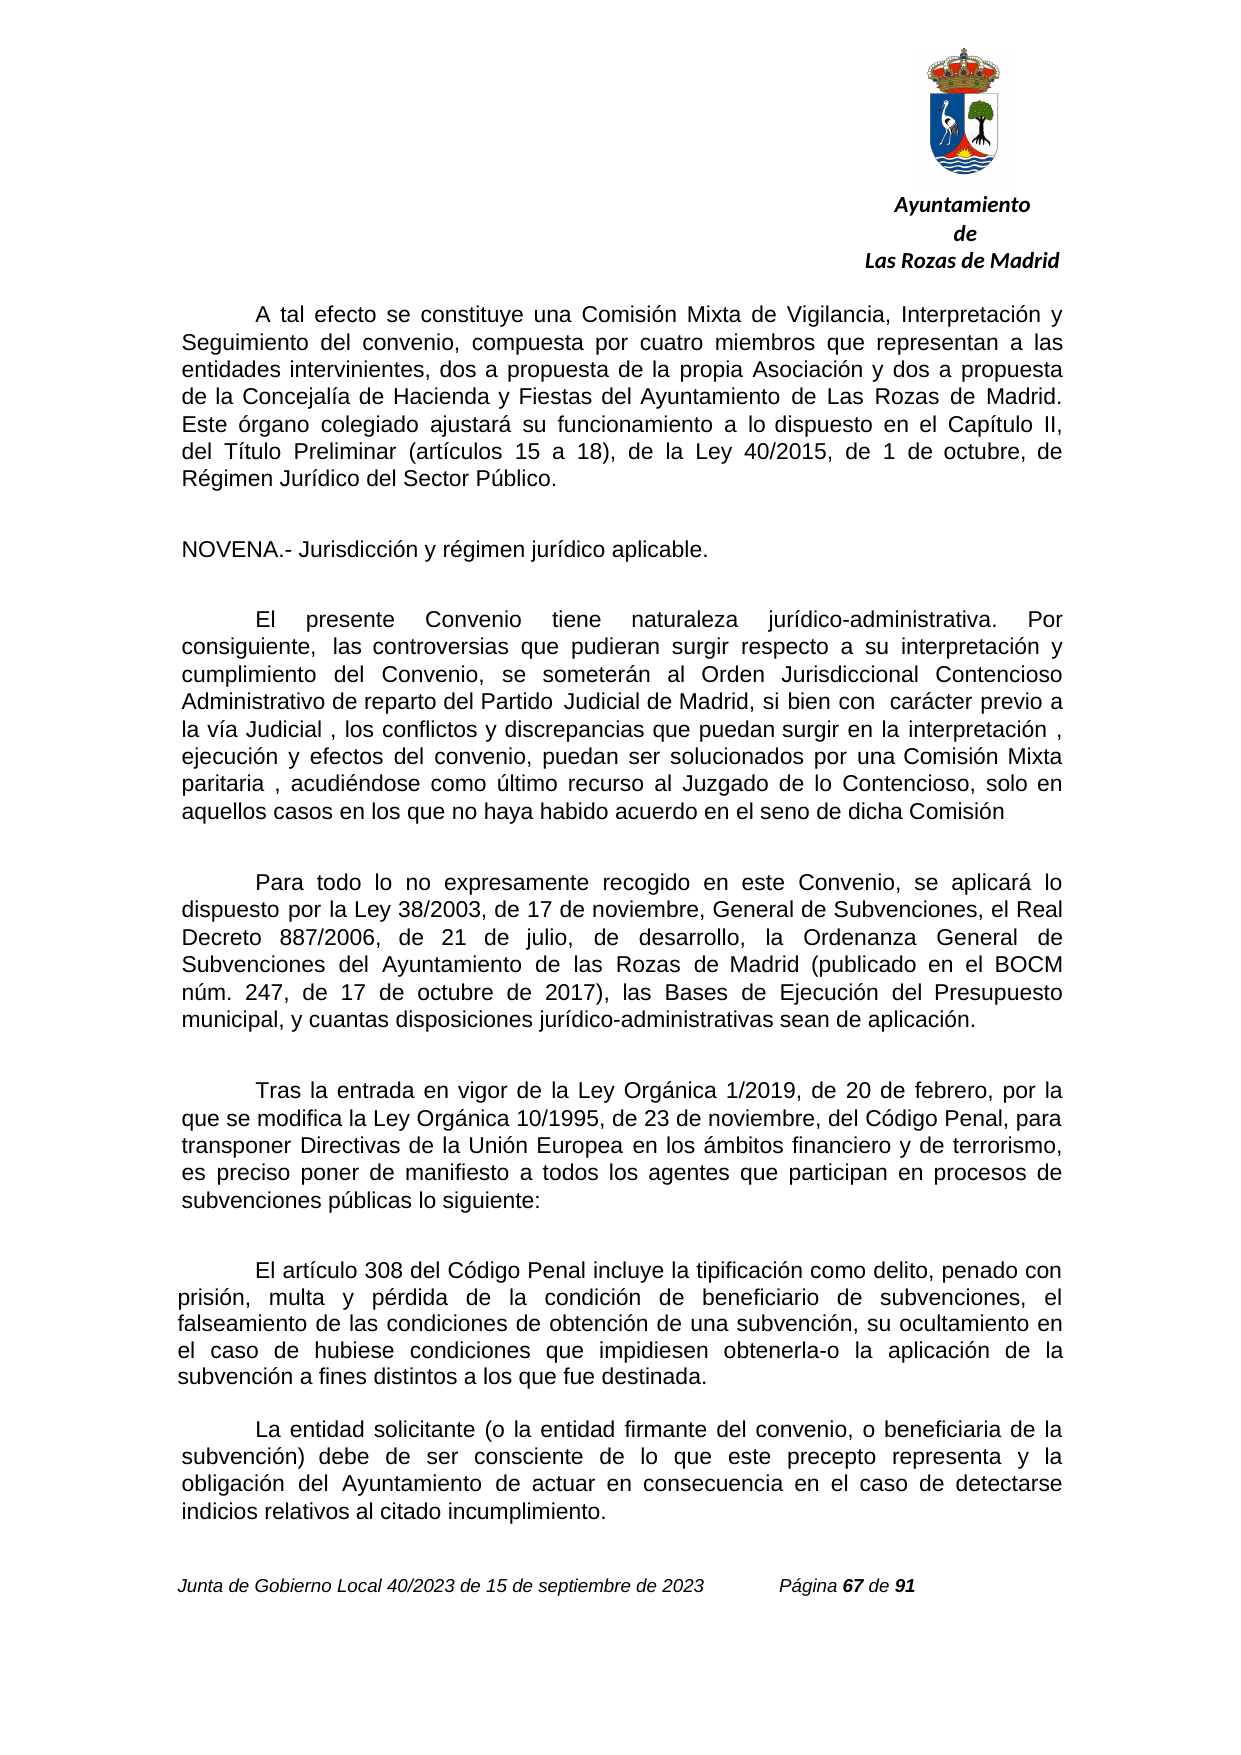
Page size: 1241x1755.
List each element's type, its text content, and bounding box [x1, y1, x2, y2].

text El presente Convenio tiene naturaleza jurídico-administrativa. Por consiguiente, las controversias que pudieran surgir respecto a su interpretación y cumplimiento del Convenio, se someterán al Orden Jurisdiccional Contencioso Administrativo de reparto del Partido Judicial de Madrid, si bien con carácter previo a la vía Judicial , los conflictos y discrepancias que puedan surgir en la interpretación , ejecución y efectos del convenio, puedan ser solucionados por una Comisión Mixta paritaria , acudiéndose como último recurso al Juzgado de lo Contencioso, solo en aquellos casos en los que no haya habido acuerdo en el seno de dicha Comisión [181, 606, 1063, 824]
text A tal efecto se constituye una Comisión Mixta de Vigilancia, Interpretación y Seguimiento del convenio, compuesta por cuatro miembros que representan a las entidades intervinientes, dos a propuesta de la propia Asociación y dos a propuesta de la Concejalía de Hacienda y Fiestas del Ayuntamiento de Las Rozas de Madrid. Este órgano colegiado ajustará su funcionamiento a lo dispuesto en el Capítulo II, del Título Preliminar (artículos 15 a 18), de la Ley 40/2015, de 1 de octubre, de Régimen Jurídico del Sector Público. [181, 301, 1063, 492]
text NOVENA.- Jurisdicción y régimen jurídico aplicable. [181, 536, 1063, 563]
text La entidad solicitante (o la entidad firmante del convenio, o beneficiaria de la subvención) debe de ser consciente de lo que este precepto representa y la obligación del Ayuntamiento de actuar en consecuencia en el caso de detectarse indicios relativos al citado incumplimiento. [181, 1416, 1063, 1524]
text El artículo 308 del Código Penal incluye la tipificación como delito, penado con prisión, multa y pérdida de la condición de beneficiario de subvenciones, el falseamiento de las condiciones de obtención de una subvención, su ocultamiento en el caso de hubiese condiciones que impidiesen obtenerla-o la aplicación de la subvención a fines distintos a los que fue destinada. [177, 1257, 1063, 1389]
text Tras la entrada en vigor de la Ley Orgánica 1/2019, de 20 de febrero, por la que se modifica la Ley Orgánica 10/1995, de 23 de noviembre, del Código Penal, para transponer Directivas de la Unión Europea en los ámbitos financiero y de terrorismo, es preciso poner de manifiesto a todos los agentes que participan en procesos de subvenciones públicas lo siguiente: [181, 1077, 1063, 1213]
text Para todo lo no expresamente recogido en este Convenio, se aplicará lo dispuesto por la Ley 38/2003, de 17 de noviembre, General de Subvenciones, el Real Decreto 887/2006, de 21 de julio, de desarrollo, la Ordenanza General de Subvenciones del Ayuntamiento de las Rozas de Madrid (publicado en el BOCM núm. 247, de 17 de octubre de 2017), las Bases de Ejecución del Presupuesto municipal, y cuantas disposiciones jurídico-administrativas sean de aplicación. [181, 869, 1063, 1032]
